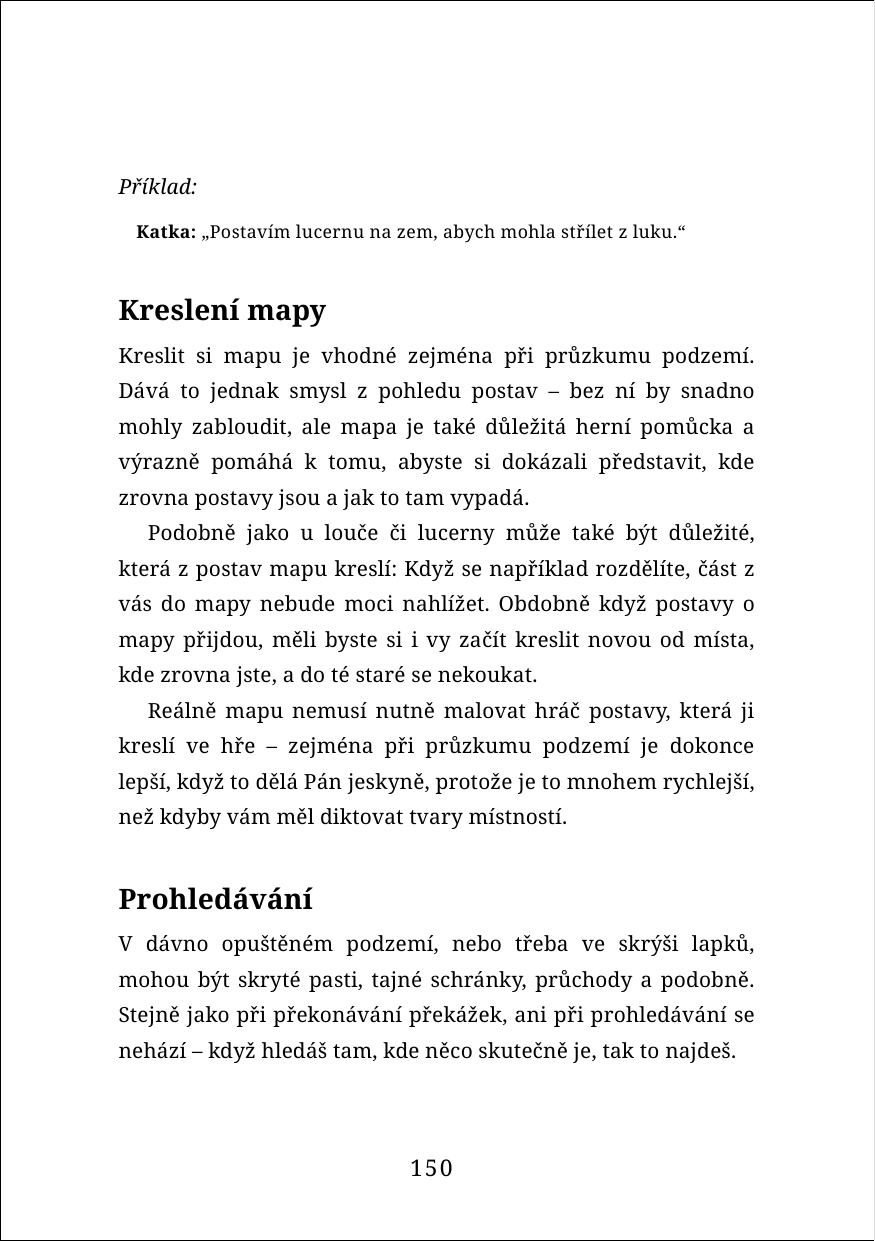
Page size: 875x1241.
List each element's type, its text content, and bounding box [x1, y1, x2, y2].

subtitle Kreslení mapy [118, 291, 756, 329]
text Katka: „Postavím lucernu na zem, abych mohla střílet z luku.“ [136, 219, 756, 243]
text Příklad: [118, 172, 756, 200]
subtitle Prohledávání [118, 879, 756, 918]
text Kreslit si mapu je vhodné zejména při průzkumu podzemí. Dává to jednak smysl z pohledu postav – bez ní by snadno mohly zabloudit, ale mapa je také důležitá herní pomůcka a výrazně pomáhá k tomu, abyste si dokázali představit, kde zrovna postavy jsou a jak to tam vypadá. Podobně jako u louče či lucerny může také být důležité, která z postav mapu kreslí: Když se například rozdělíte, část z vás do mapy nebude moci nahlížet. Obdobně když postavy o mapy přijdou, měli byste si i vy začít kreslit novou od místa, kde zrovna jste, a do té staré se nekoukat. Reálně mapu nemusí nutně malovat hráč postavy, která ji kreslí ve hře – zejména při průzkumu podzemí je dokonce lepší, když to dělá Pán jeskyně, protože je to mnohem rychlejší, než kdyby vám měl diktovat tvary místností. [118, 341, 756, 831]
text V dávno opuštěném podzemí, nebo třeba ve skrýši lapků, mohou být skryté pasti, tajné schránky, průchody a podobně. Stejně jako při překonávání překážek, ani při prohledávání se nehází – když hledáš tam, kde něco skutečně je, tak to najdeš. [118, 929, 756, 1064]
